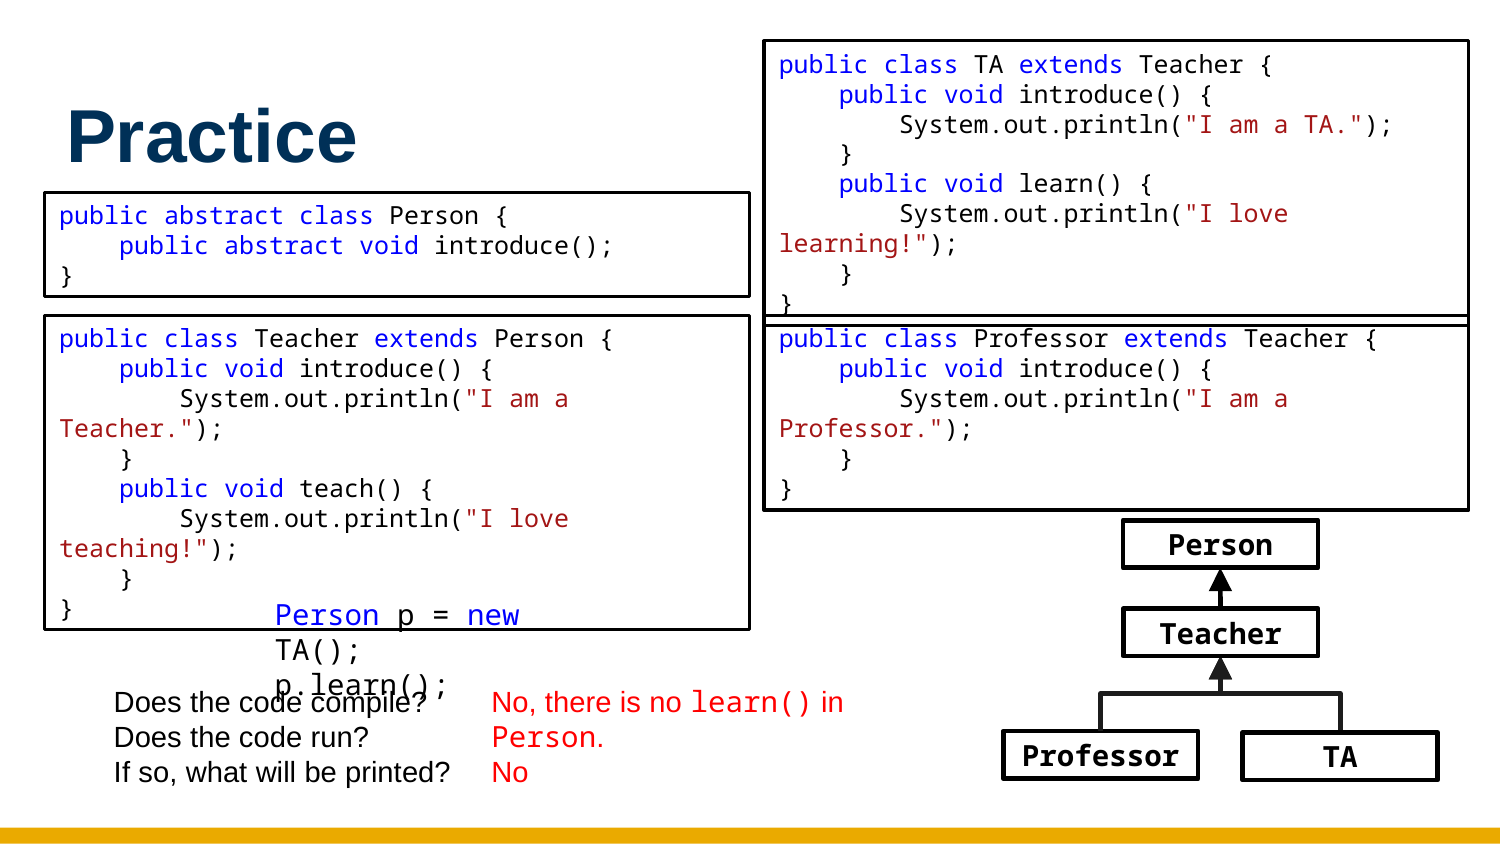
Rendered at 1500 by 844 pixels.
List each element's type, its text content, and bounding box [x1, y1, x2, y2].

text_box public class TA extends Teacher { public void introduce() { System.out.println("I am a TA."); } public void learn() { System.out.println("I love learning!"); } } [763, 40, 1469, 326]
text_box Professor [1003, 731, 1199, 779]
text_box public abstract class Person { public abstract void introduce(); } [44, 192, 750, 297]
title Practice [51, 72, 736, 189]
text_box public class Professor extends Teacher { public void introduce() { System.out.println("I am a Professor."); } } [763, 326, 1469, 511]
text_box Person p = new TA(); p.learn(); [259, 630, 640, 676]
text_box Teacher [1123, 608, 1319, 657]
text_box No, there is no learn() in Person. No [476, 676, 972, 796]
text_box Person [1122, 520, 1318, 568]
text_box Does the code compile? Does the code run? If so, what will be printed? [99, 675, 522, 796]
text_box TA [1242, 732, 1438, 781]
text_box public class Teacher extends Person { public void introduce() { System.out.println("I am a Teacher."); } public void teach() { System.out.println("I love teaching!"); } } [44, 315, 750, 630]
